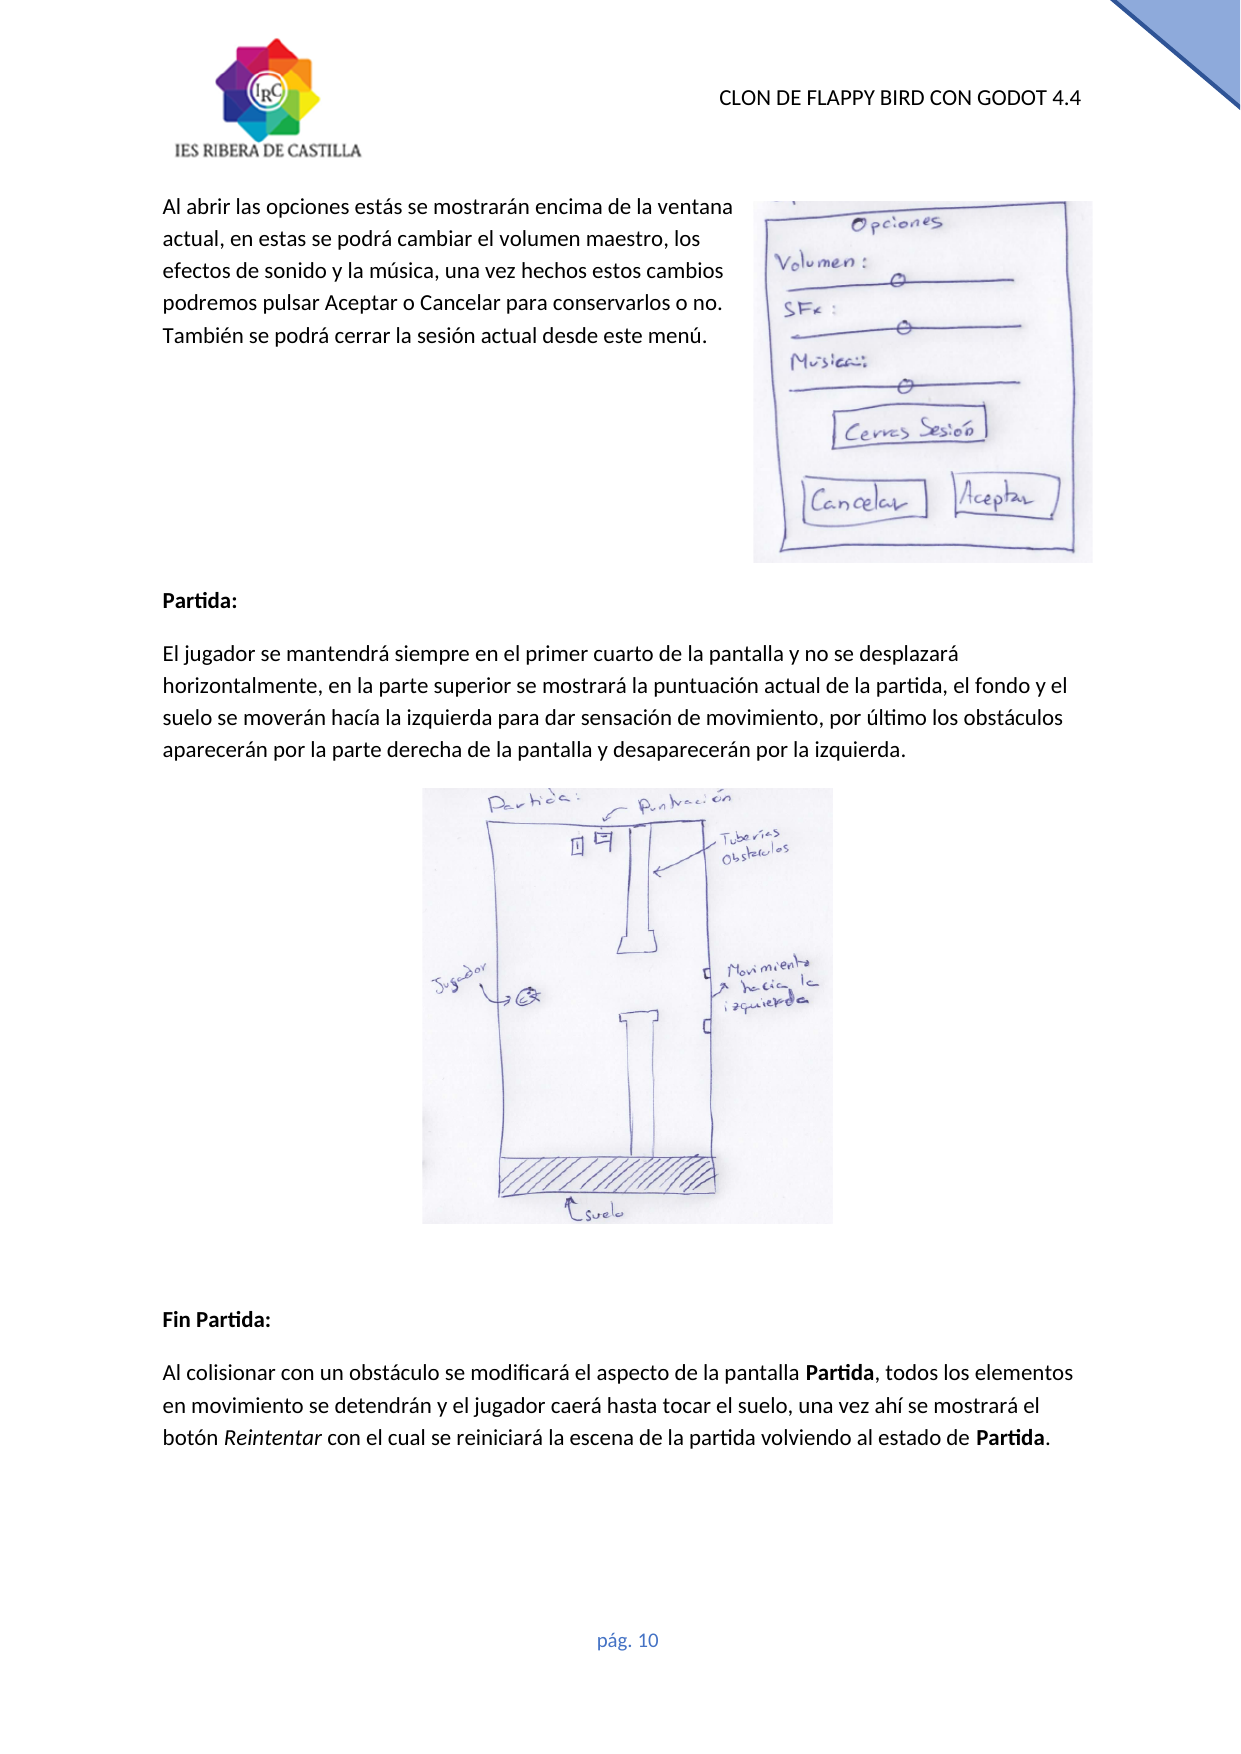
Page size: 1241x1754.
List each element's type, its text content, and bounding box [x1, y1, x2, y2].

text El jugador se mantendrá siempre en el primer cuarto de la pantalla y no se desplazará horizontalmente, en la parte superior se mostrará la puntuación actual de la partida, el fondo y el suelo se moverán hacía la izquierda para dar sensación de movimiento, por último los obstáculos aparecerán por la parte derecha de la pantalla y desaparecerán por la izquierda. [162, 639, 1093, 763]
text Partida: [162, 586, 1093, 614]
text Fin Partida: [162, 1306, 1093, 1333]
text Al abrir las opciones estás se mostrarán encima de la ventana actual, en estas se podrá cambiar el volumen maestro, los efectos de sonido y la música, una vez hechos estos cambios podremos pulsar Aceptar o Cancelar para conservarlos o no. También se podrá cerrar la sesión actual desde este menú. [162, 192, 1093, 349]
text Al colisionar con un obstáculo se modificará el aspecto de la pantalla Partida, todos los elementos en movimiento se detendrán y el jugador caerá hasta tocar el suelo, una vez ahí se mostrará el botón Reintentar con el cual se reiniciará la escena de la partida volviendo al estado de Partida. [162, 1358, 1093, 1451]
picture [173, 29, 366, 164]
picture [422, 788, 833, 1224]
picture [753, 201, 1093, 563]
